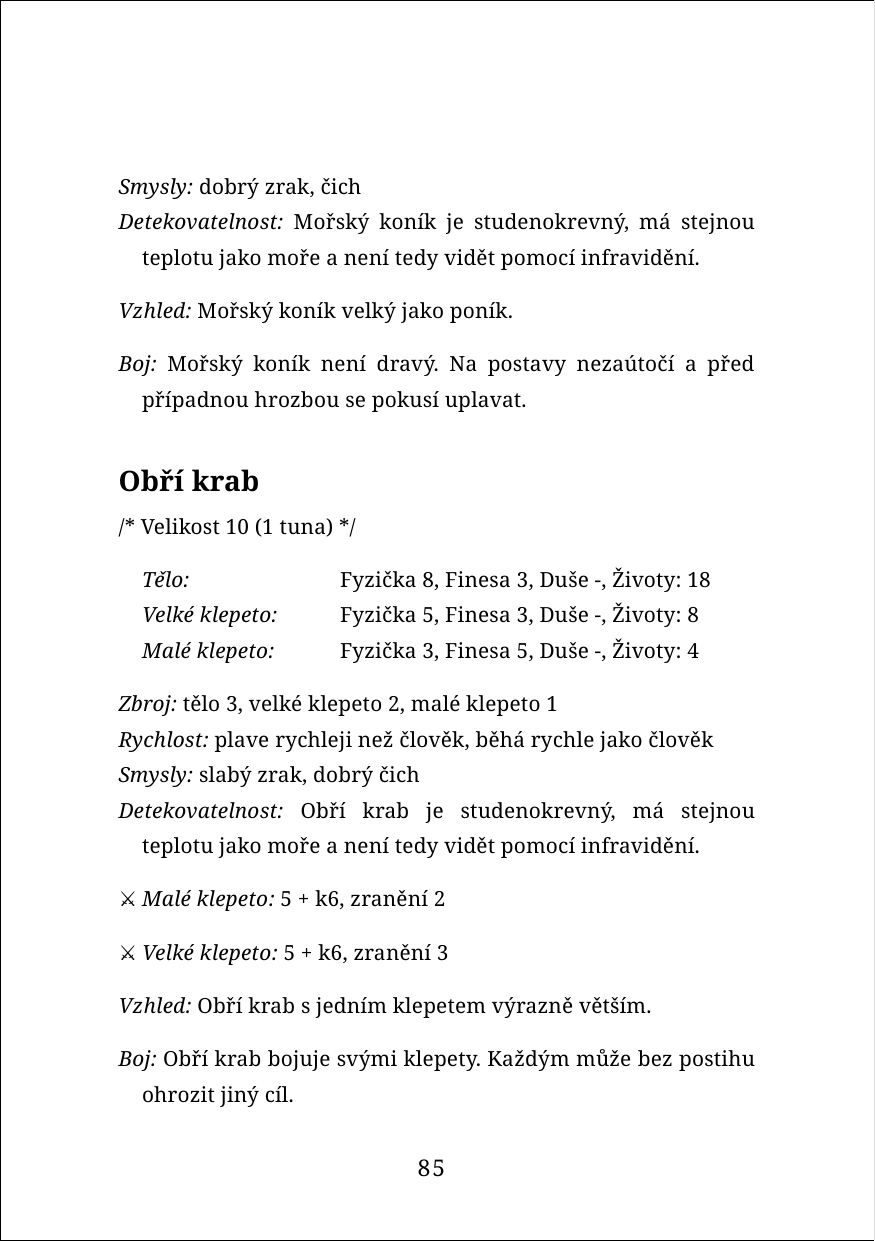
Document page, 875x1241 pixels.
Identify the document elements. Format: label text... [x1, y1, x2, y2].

text /* Velikost 10 (1 tuna) */ [118, 512, 756, 540]
text Detekovatelnost: Obří krab je studenokrevný, má stejnou teplotu jako moře a není tedy vidět pomocí infravidění. [118, 796, 756, 860]
text Malé klepeto: Fyzička 3, Finesa 5, Duše -, Životy: 4 [142, 636, 756, 664]
text Zbroj: tělo 3, velké klepeto 2, malé klepeto 1 [118, 689, 756, 718]
text Vzhled: Mořský koník velký jako poník. [118, 296, 756, 324]
text Smysly: dobrý zrak, čich [118, 172, 756, 200]
text Boj: Obří krab bojuje svými klepety. Každým může bez postihu ohrozit jiný cíl. [118, 1044, 756, 1108]
text Vzhled: Obří krab s jedním klepetem výrazně větším. [118, 991, 756, 1019]
text ⚔ Velké klepeto: 5 + k6, zranění 3 [118, 938, 756, 966]
subtitle Obří krab [118, 462, 756, 500]
text Smysly: slabý zrak, dobrý čich [118, 760, 756, 789]
text Rychlost: plave rychleji než člověk, běhá rychle jako člověk [118, 725, 756, 753]
text Velké klepeto: Fyzička 5, Finesa 3, Duše -, Životy: 8 [142, 601, 756, 629]
text Detekovatelnost: Mořský koník je studenokrevný, má stejnou teplotu jako moře a není tedy vidět pomocí infravidění. [118, 207, 756, 271]
text ⚔ Malé klepeto: 5 + k6, zranění 2 [118, 884, 756, 913]
text Boj: Mořský koník není dravý. Na postavy nezaútočí a před případnou hrozbou se pokusí uplavat. [118, 349, 756, 413]
text Tělo: Fyzička 8, Finesa 3, Duše -, Životy: 18 [142, 565, 756, 593]
